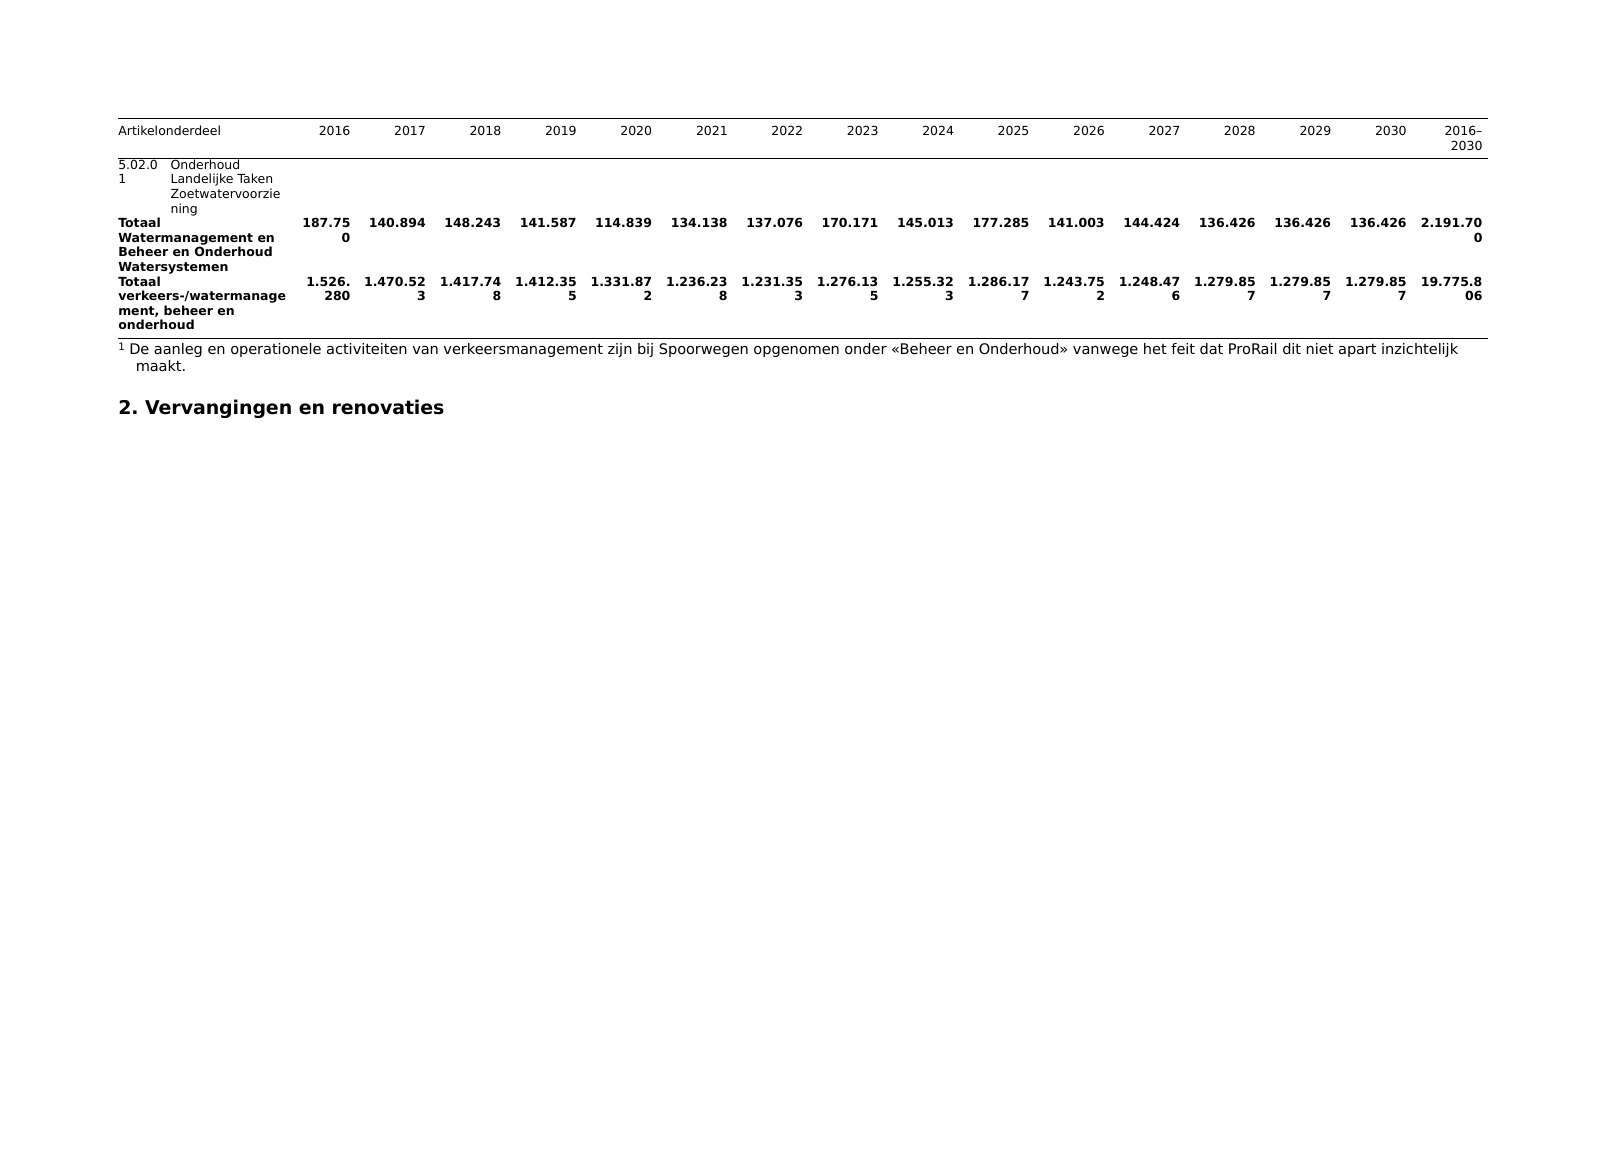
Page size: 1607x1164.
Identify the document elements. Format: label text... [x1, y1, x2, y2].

table_cell Onderhoud Landelijke Taken Zoetwatervoorziening [165, 159, 292, 216]
table_cell 1.255.323 [884, 274, 959, 337]
table_cell 5.02.01 [118, 159, 164, 216]
table_cell 1.279.857 [1186, 274, 1261, 337]
table_cell 141.587 [507, 216, 582, 274]
table_cell 134.138 [658, 216, 733, 274]
table_cell [733, 159, 809, 216]
table_cell [658, 159, 733, 216]
table_cell [809, 159, 884, 216]
table_header 2016 [292, 119, 356, 158]
table_cell 136.426 [1186, 216, 1261, 274]
table_cell [1412, 159, 1488, 216]
table_header 2027 [1111, 119, 1186, 158]
table_cell [356, 159, 431, 216]
table_header 2019 [507, 119, 582, 158]
table_cell 1.412.355 [507, 274, 582, 337]
table_header 2024 [884, 119, 959, 158]
table_cell 145.013 [884, 216, 959, 274]
table_cell [1035, 159, 1111, 216]
table_cell 137.076 [733, 216, 809, 274]
table_header 2016–2030 [1412, 119, 1488, 158]
table_cell 1.279.857 [1337, 274, 1412, 337]
table_header 2028 [1186, 119, 1261, 158]
table_header 2026 [1035, 119, 1111, 158]
table_cell Totaal verkeers-/watermanagement, beheer en onderhoud [118, 274, 292, 337]
table_cell 1.526.280 [292, 274, 356, 337]
table_cell [884, 159, 959, 216]
table_cell 136.426 [1337, 216, 1412, 274]
table_cell 140.894 [356, 216, 431, 274]
table_header 2023 [809, 119, 884, 158]
table_cell 136.426 [1261, 216, 1337, 274]
table_cell 2.191.700 [1412, 216, 1488, 274]
table_cell 177.285 [960, 216, 1035, 274]
table_cell 1.286.177 [960, 274, 1035, 337]
table_header 2018 [431, 119, 507, 158]
table_header 2017 [356, 119, 431, 158]
table_header 2022 [733, 119, 809, 158]
table_cell [1261, 159, 1337, 216]
table_cell 144.424 [1111, 216, 1186, 274]
table_header 2029 [1261, 119, 1337, 158]
table_cell 1.236.238 [658, 274, 733, 337]
table_cell 1.331.872 [583, 274, 658, 337]
table_header 2030 [1337, 119, 1412, 158]
table_cell 1.248.476 [1111, 274, 1186, 337]
table_cell [1337, 159, 1412, 216]
table_header 2020 [583, 119, 658, 158]
table_cell [292, 159, 356, 216]
table_header Artikelonderdeel [118, 119, 292, 158]
table_cell Totaal Watermanagement en Beheer en Onderhoud Watersystemen [118, 216, 292, 274]
table_cell 19.775.806 [1412, 274, 1488, 337]
table_cell 187.750 [292, 216, 356, 274]
table_cell 1.470.523 [356, 274, 431, 337]
table_cell 148.243 [431, 216, 507, 274]
table_header 2025 [960, 119, 1035, 158]
table_cell [507, 159, 582, 216]
table_cell [431, 159, 507, 216]
table_cell 170.171 [809, 216, 884, 274]
table_cell 1.276.135 [809, 274, 884, 337]
table_cell [583, 159, 658, 216]
table_cell 1.243.752 [1035, 274, 1111, 337]
table_cell 1.231.353 [733, 274, 809, 337]
subtitle 2. Vervangingen en renovaties [118, 397, 1488, 419]
table_cell 114.839 [583, 216, 658, 274]
table_cell [1111, 159, 1186, 216]
table_cell 1 De aanleg en operationele activiteiten van verkeersmanagement zijn bij Spoorwegen opgenomen onder «Beheer en Onderhoud» vanwege het feit dat ProRail dit niet apart inzichtelijk maakt. [118, 339, 1488, 375]
table_cell 141.003 [1035, 216, 1111, 274]
table_header 2021 [658, 119, 733, 158]
table_cell 1.279.857 [1261, 274, 1337, 337]
table_cell [960, 159, 1035, 216]
table_cell 1.417.748 [431, 274, 507, 337]
table_cell [1186, 159, 1261, 216]
